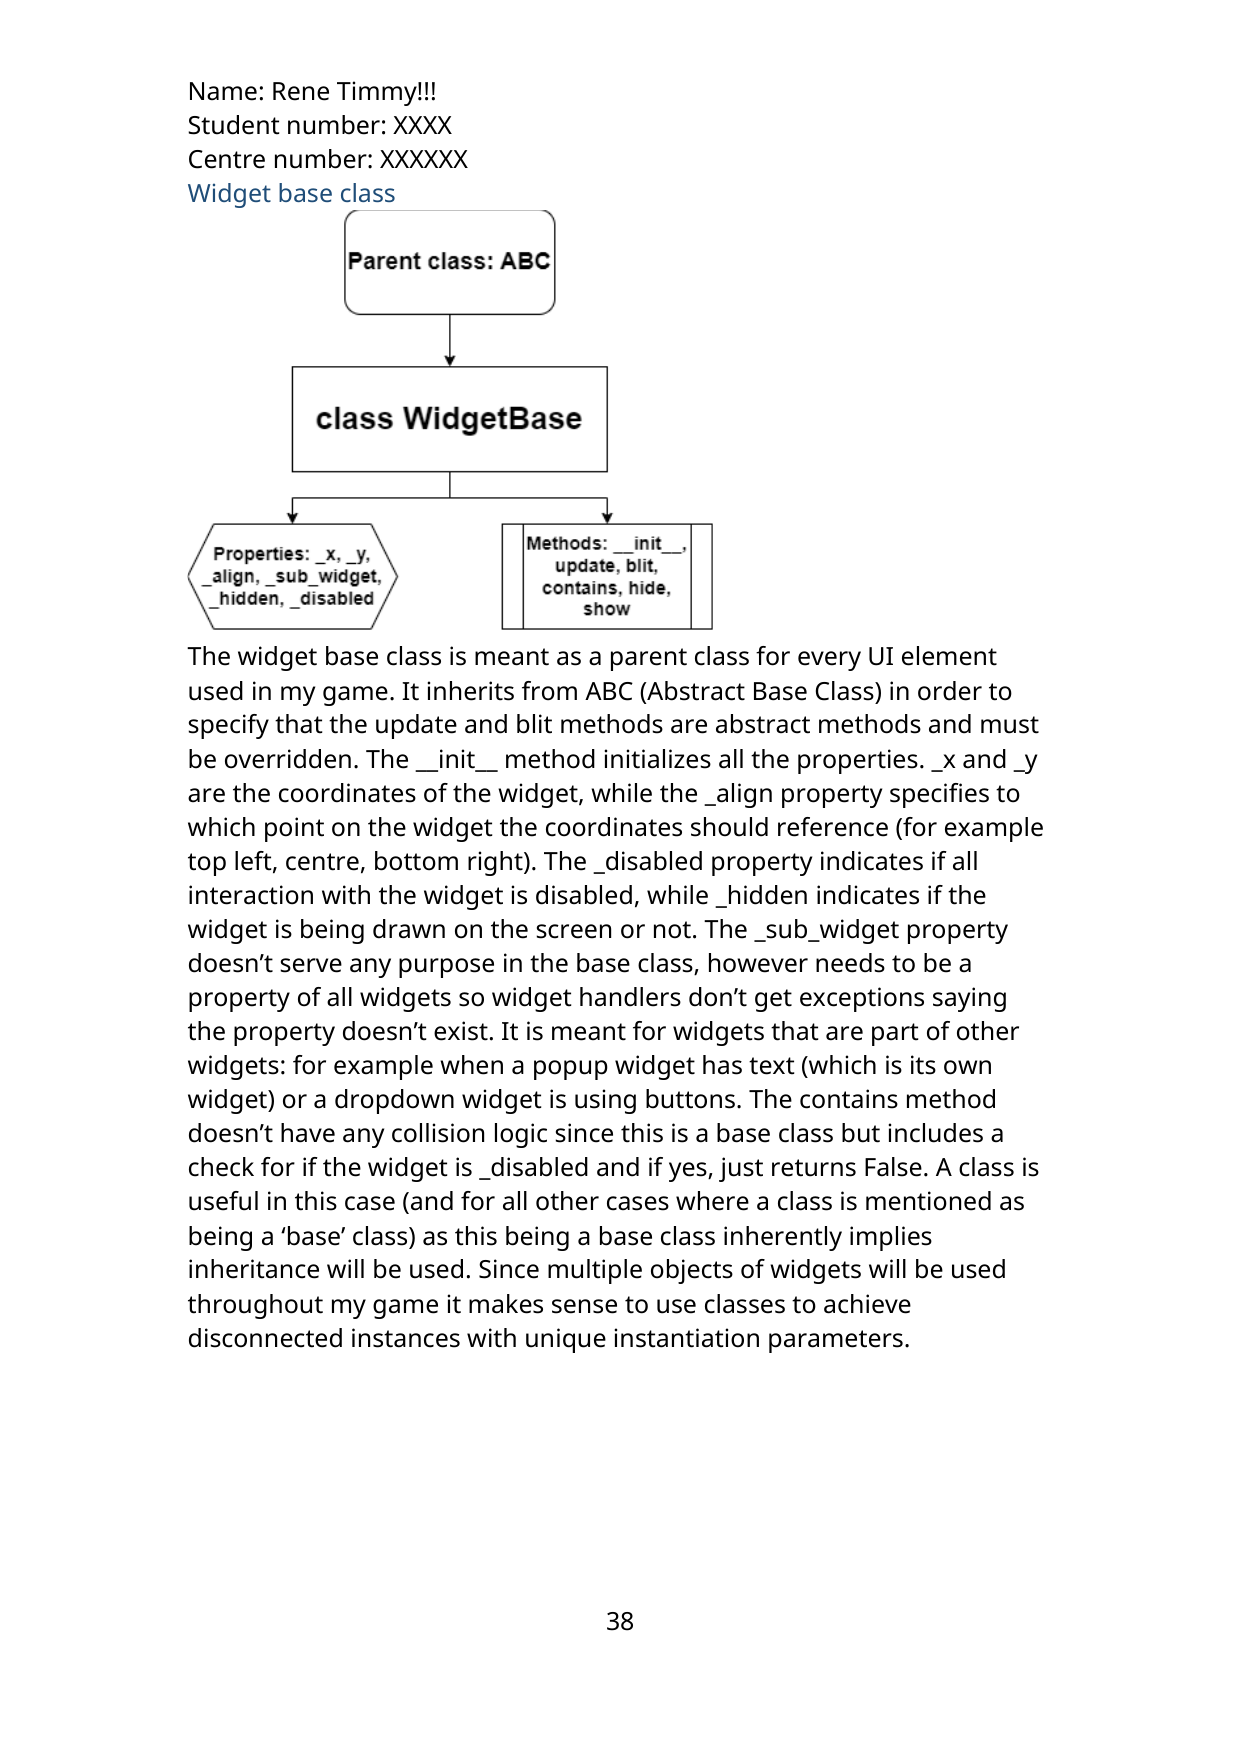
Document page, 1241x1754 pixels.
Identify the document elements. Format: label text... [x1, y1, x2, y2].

text The widget base class is meant as a parent class for every UI element used in my game. It inherits from ABC (Abstract Base Class) in order to specify that the update and blit methods are abstract methods and must be overridden. The __init__ method initializes all the properties. _x and _y are the coordinates of the widget, while the _align property specifies to which point on the widget the coordinates should reference (for example top left, centre, bottom right). The _disabled property indicates if all interaction with the widget is disabled, while _hidden indicates if the widget is being drawn on the screen or not. The _sub_widget property doesn’t serve any purpose in the base class, however needs to be a property of all widgets so widget handlers don’t get exceptions saying the property doesn’t exist. It is meant for widgets that are part of other widgets: for example when a popup widget has text (which is its own widget) or a dropdown widget is using buttons. The contains method doesn’t have any collision logic since this is a base class but includes a check for if the widget is _disabled and if yes, just returns False. A class is useful in this case (and for all other cases where a class is mentioned as being a ‘base’ class) as this being a base class inherently implies inheritance will be used. Since multiple objects of widgets will be used throughout my game it makes sense to use classes to achieve disconnected instances with unique instantiation parameters. [187, 639, 1053, 1354]
subtitle Widget base class [187, 176, 1053, 210]
